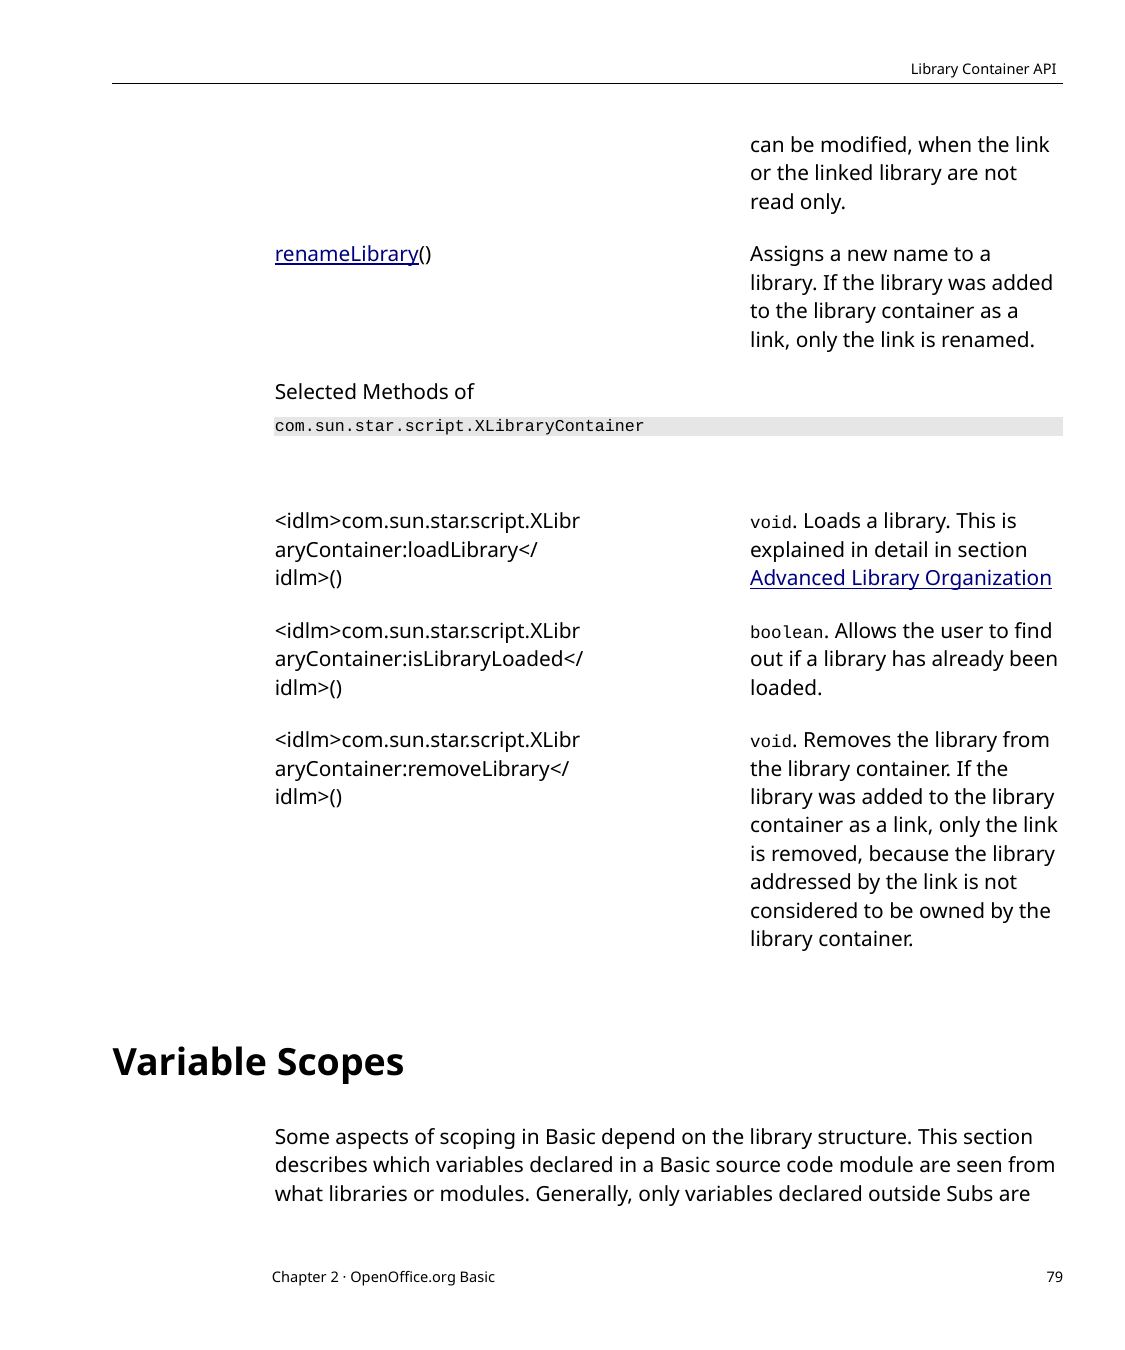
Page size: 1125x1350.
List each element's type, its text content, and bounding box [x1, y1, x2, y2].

table_cell <idlm>com.sun.star.script.XLibraryContainer:isLibraryLoaded</idlm>() [112, 604, 587, 713]
subtitle Variable Scopes [112, 1036, 1063, 1087]
table_cell <idlm>com.sun.star.script.XLibraryContainer:removeLibrary</idlm>() [112, 713, 587, 965]
table_header Selected Methods of com.sun.star.script.XLibraryContainer [112, 365, 1063, 495]
table_cell [112, 118, 587, 227]
table_cell <idlm>com.sun.star.script.XLibraryContainer:loadLibrary</idlm>() [112, 495, 587, 604]
text Some aspects of scoping in Basic depend on the library structure. This section describes which variables declared in a Basic source code module are seen from what libraries or modules. Generally, only variables declared outside Subs are [274, 1122, 1063, 1207]
table_cell can be modified, when the link or the linked library are not read only. [588, 118, 1063, 227]
table_cell void. Loads a library. This is explained in detail in section Advanced Library Organization [588, 495, 1063, 604]
table_cell renameLibrary() [112, 228, 587, 365]
table_cell boolean. Allows the user to find out if a library has already been loaded. [588, 604, 1063, 713]
table_cell void. Removes the library from the library container. If the library was added to the library container as a link, only the link is removed, because the library addressed by the link is not considered to be owned by the library container. [588, 713, 1063, 965]
table_cell Assigns a new name to a library. If the library was added to the library container as a link, only the link is renamed. [588, 228, 1063, 365]
